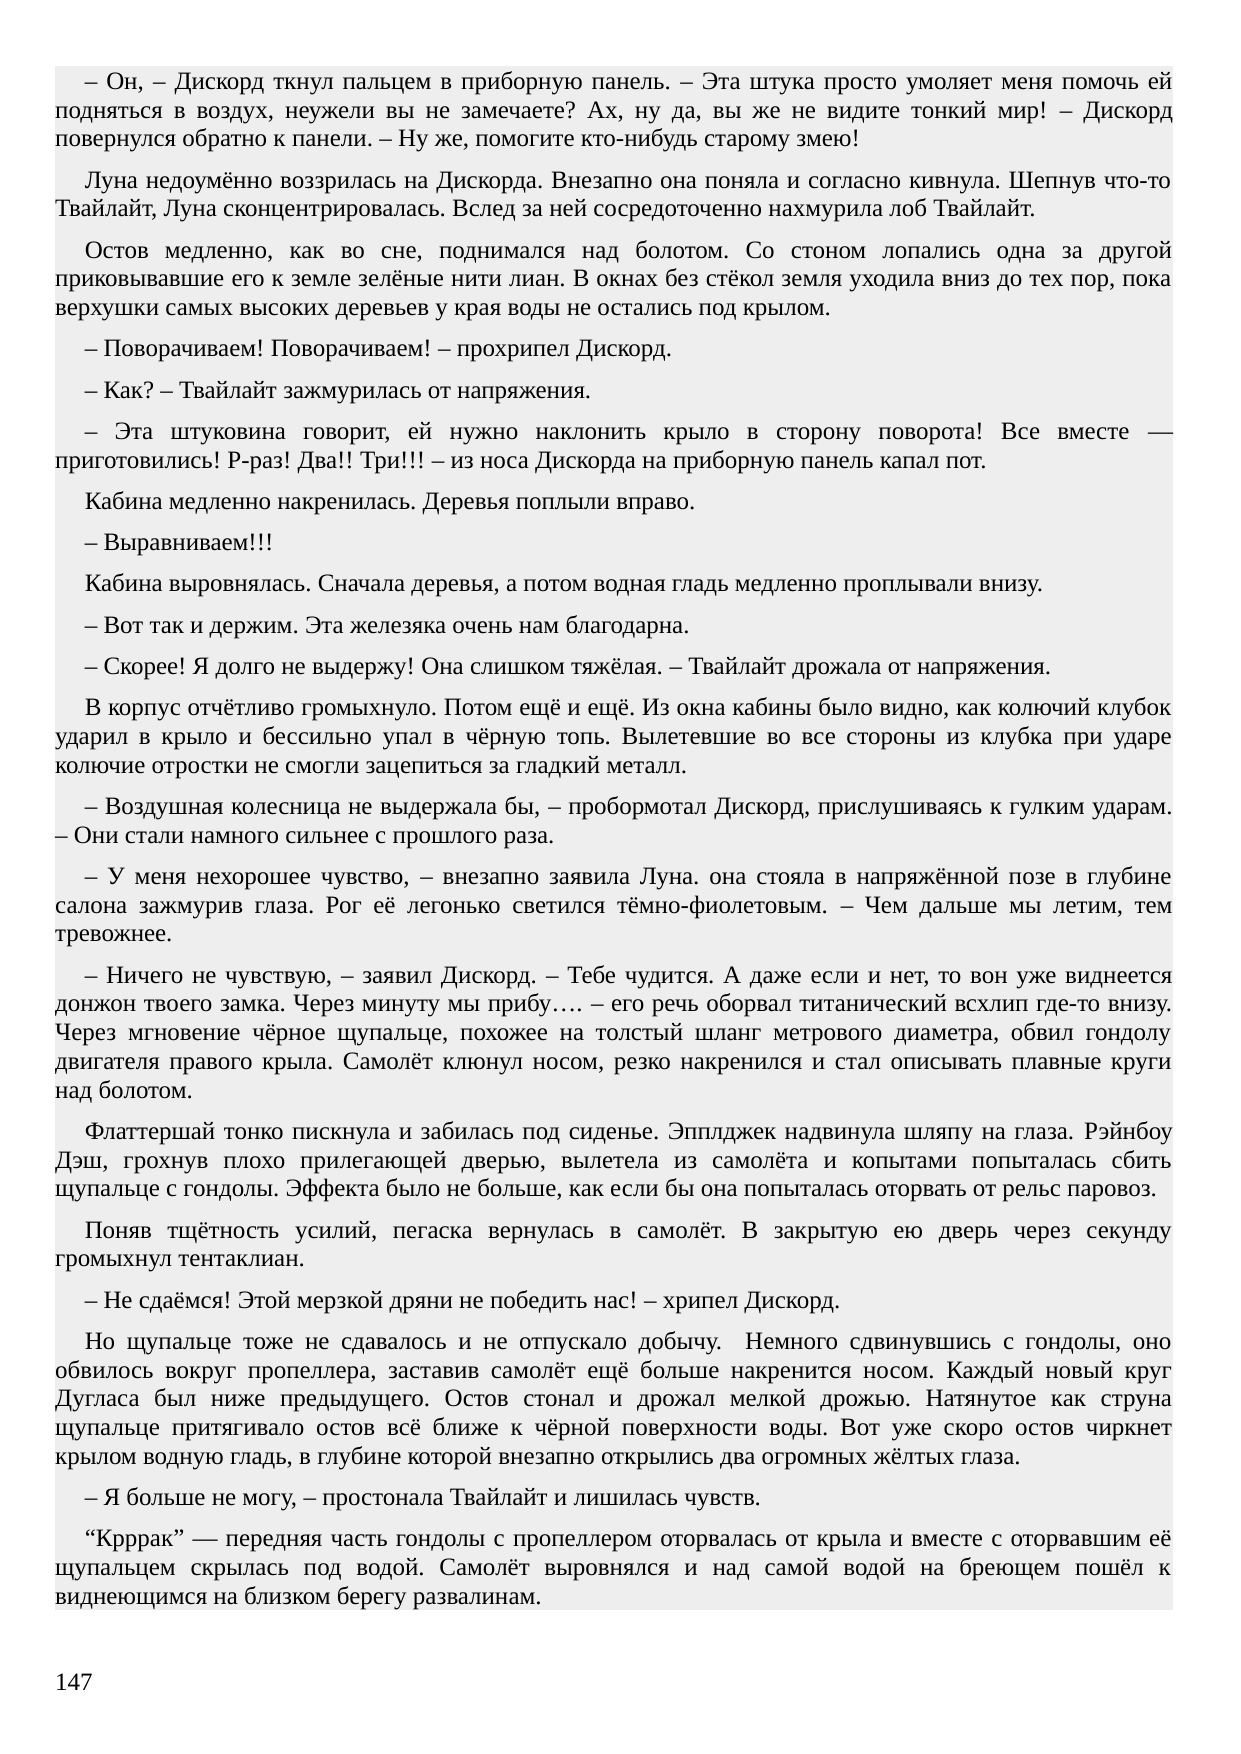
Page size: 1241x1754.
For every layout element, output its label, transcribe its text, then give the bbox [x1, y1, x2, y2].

text Кабина медленно накренилась. Деревья поплыли вправо. [55, 486, 1173, 515]
text В корпус отчётливо громыхнуло. Потом ещё и ещё. Из окна кабины было видно, как колючий клубок ударил в крыло и бессильно упал в чёрную топь. Вылетевшие во все стороны из клубка при ударе колючие отростки не смогли зацепиться за гладкий металл. [55, 692, 1173, 778]
text Но щупальце тоже не сдавалось и не отпускало добычу. Немного сдвинувшись с гондолы, оно обвилось вокруг пропеллера, заставив самолёт ещё больше накренится носом. Каждый новый круг Дугласа был ниже предыдущего. Остов стонал и дрожал мелкой дрожью. Натянутое как струна щупальце притягивало остов всё ближе к чёрной поверхности воды. Вот уже скоро остов чиркнет крылом водную гладь, в глубине которой внезапно открылись два огромных жёлтых глаза. [55, 1326, 1173, 1470]
text Луна недоумённо воззрилась на Дискорда. Внезапно она поняла и согласно кивнула. Шепнув что-то Твайлайт, Луна сконцентрировалась. Вслед за ней сосредоточенно нахмурила лоб Твайлайт. [55, 165, 1173, 222]
text – Выравниваем!!! [55, 527, 1173, 556]
text – Вот так и держим. Эта железяка очень нам благодарна. [55, 610, 1173, 638]
text – Поворачиваем! Поворачиваем! – прохрипел Дискорд. [55, 333, 1173, 362]
text – У меня нехорошее чувство, – внезапно заявила Луна. она стояла в напряжённой позе в глубине салона зажмурив глаза. Рог её легонько светился тёмно-фиолетовым. – Чем дальше мы летим, тем тревожнее. [55, 861, 1173, 947]
text Поняв тщётность усилий, пегаска вернулась в самолёт. В закрытую ею дверь через секунду громыхнул тентаклиан. [55, 1215, 1173, 1272]
text – Не сдаёмся! Этой мерзкой дряни не победить нас! – хрипел Дискорд. [55, 1285, 1173, 1313]
text Остов медленно, как во сне, поднимался над болотом. Со стоном лопались одна за другой приковывавшие его к земле зелёные нити лиан. В окнах без стёкол земля уходила вниз до тех пор, пока верхушки самых высоких деревьев у края воды не остались под крылом. [55, 235, 1173, 321]
text – Скорее! Я долго не выдержу! Она слишком тяжёлая. – Твайлайт дрожала от напряжения. [55, 651, 1173, 680]
text – Как? – Твайлайт зажмурилась от напряжения. [55, 375, 1173, 403]
text – Ничего не чувствую, – заявил Дискорд. – Тебе чудится. А даже если и нет, то вон уже виднеется донжон твоего замка. Через минуту мы прибу…. – его речь оборвал титанический всхлип где-то внизу. Через мгновение чёрное щупальце, похожее на толстый шланг метрового диаметра, обвил гондолу двигателя правого крыла. Самолёт клюнул носом, резко накренился и стал описывать плавные круги над болотом. [55, 960, 1173, 1103]
text – Воздушная колесница не выдержала бы, – пробормотал Дискорд, прислушиваясь к гулким ударам. – Они стали намного сильнее с прошлого раза. [55, 791, 1173, 848]
text – Я больше не могу, – простонала Твайлайт и лишилась чувств. [55, 1482, 1173, 1511]
text “Крррак” — передняя часть гондолы с пропеллером оторвалась от крыла и вместе с оторвавшим её щупальцем скрылась под водой. Самолёт выровнялся и над самой водой на бреющем пошёл к виднеющимся на близком берегу развалинам. [55, 1523, 1173, 1610]
text Кабина выровнялась. Сначала деревья, а потом водная гладь медленно проплывали внизу. [55, 568, 1173, 597]
text Флаттершай тонко пискнула и забилась под сиденье. Эпплджек надвинула шляпу на глаза. Рэйнбоу Дэш, грохнув плохо прилегающей дверью, вылетела из самолёта и копытами попыталась сбить щупальце с гондолы. Эффекта было не больше, как если бы она попыталась оторвать от рельс паровоз. [55, 1116, 1173, 1202]
text – Он, – Дискорд ткнул пальцем в приборную панель. – Эта штука просто умоляет меня помочь ей подняться в воздух, неужели вы не замечаете? Ах, ну да, вы же не видите тонкий мир! – Дискорд повернулся обратно к панели. – Ну же, помогите кто-нибудь старому змею! [55, 66, 1173, 152]
text – Эта штуковина говорит, ей нужно наклонить крыло в сторону поворота! Все вместе — приготовились! Р-раз! Два!! Три!!! – из носа Дискорда на приборную панель капал пот. [55, 416, 1173, 473]
